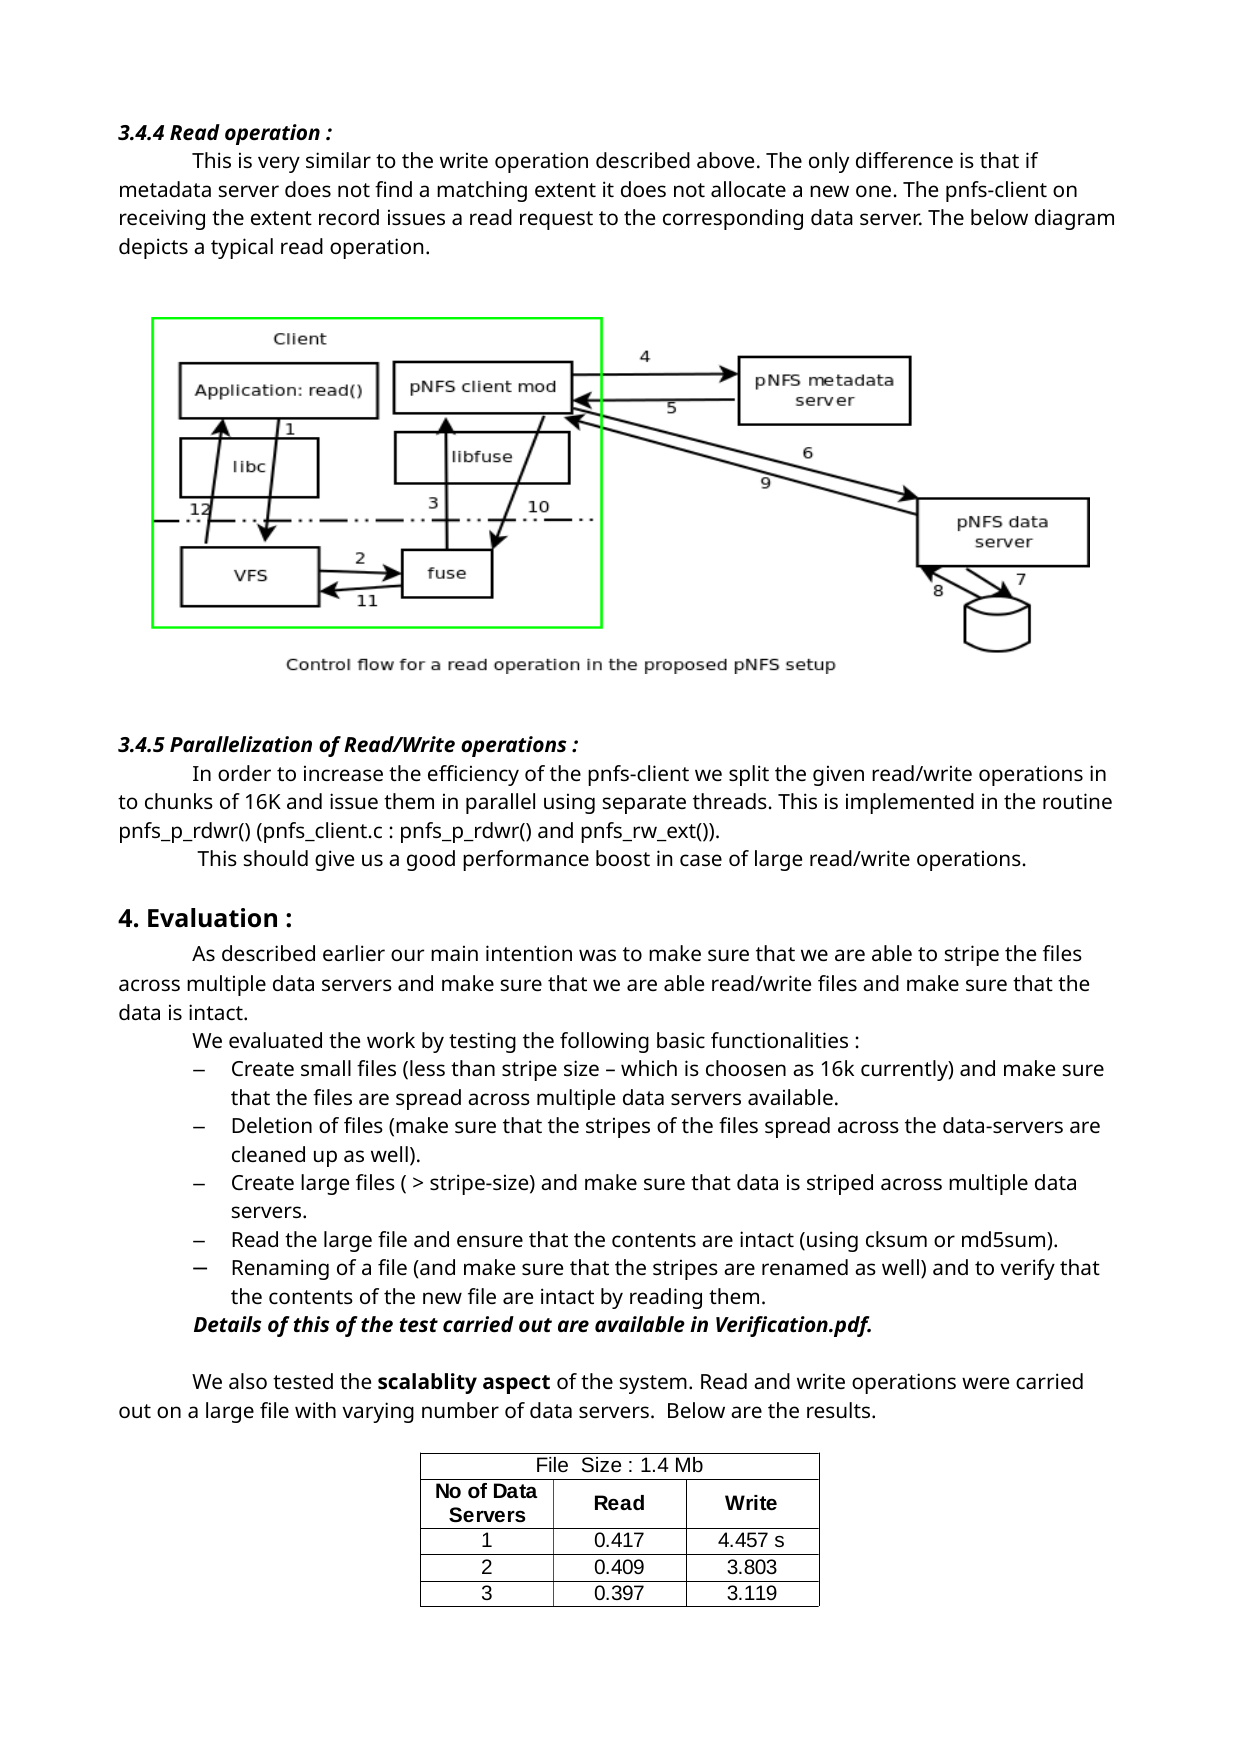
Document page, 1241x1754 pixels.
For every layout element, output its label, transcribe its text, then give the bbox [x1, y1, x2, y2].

list Deletion of files (make sure that the stripes of the files spread across the data-servers are cleaned up as well). [193, 1111, 1122, 1168]
list Renaming of a file (and make sure that the stripes are renamed as well) and to verify that the contents of the new file are intact by reading them. [193, 1253, 1122, 1310]
text 3.4.4 Read operation : [118, 118, 1122, 147]
picture [150, 317, 1090, 674]
text We evaluated the work by testing the following basic functionalities : [118, 1026, 1122, 1054]
list Create small files (less than stripe size – which is choosen as 16k currently) and make sure that the files are spread across multiple data servers available. [193, 1054, 1122, 1111]
list Details of this of the test carried out are available in Verification.pdf. [156, 1310, 1122, 1339]
text We also tested the scalablity aspect of the system. Read and write operations were carried out on a large file with varying number of data servers. Below are the results. [118, 1367, 1122, 1424]
text As described earlier our main intention was to make sure that we are able to stripe the files across multiple data servers and make sure that we are able read/write files and make sure that the data is intact. [118, 935, 1122, 1026]
text In order to increase the efficiency of the pnfs-client we split the given read/write operations in to chunks of 16K and issue them in parallel using separate threads. This is implemented in the routine pnfs_p_rdwr() (pnfs_client.c : pnfs_p_rdwr() and pnfs_rw_ext()). This should give us a good performance boost in case of large read/write operations. [118, 759, 1122, 873]
text 4. Evaluation : [118, 901, 1122, 935]
text 3.4.5 Parallelization of Read/Write operations : [118, 730, 1122, 759]
list Create large files ( > stripe-size) and make sure that data is striped across multiple data servers. [193, 1168, 1122, 1225]
list Read the large file and ensure that the contents are intact (using cksum or md5sum). [193, 1225, 1122, 1253]
text This is very similar to the write operation described above. The only difference is that if metadata server does not find a matching extent it does not allocate a new one. The pnfs-client on receiving the extent record issues a read request to the corresponding data server. The below diagram depicts a typical read operation. [118, 147, 1122, 260]
